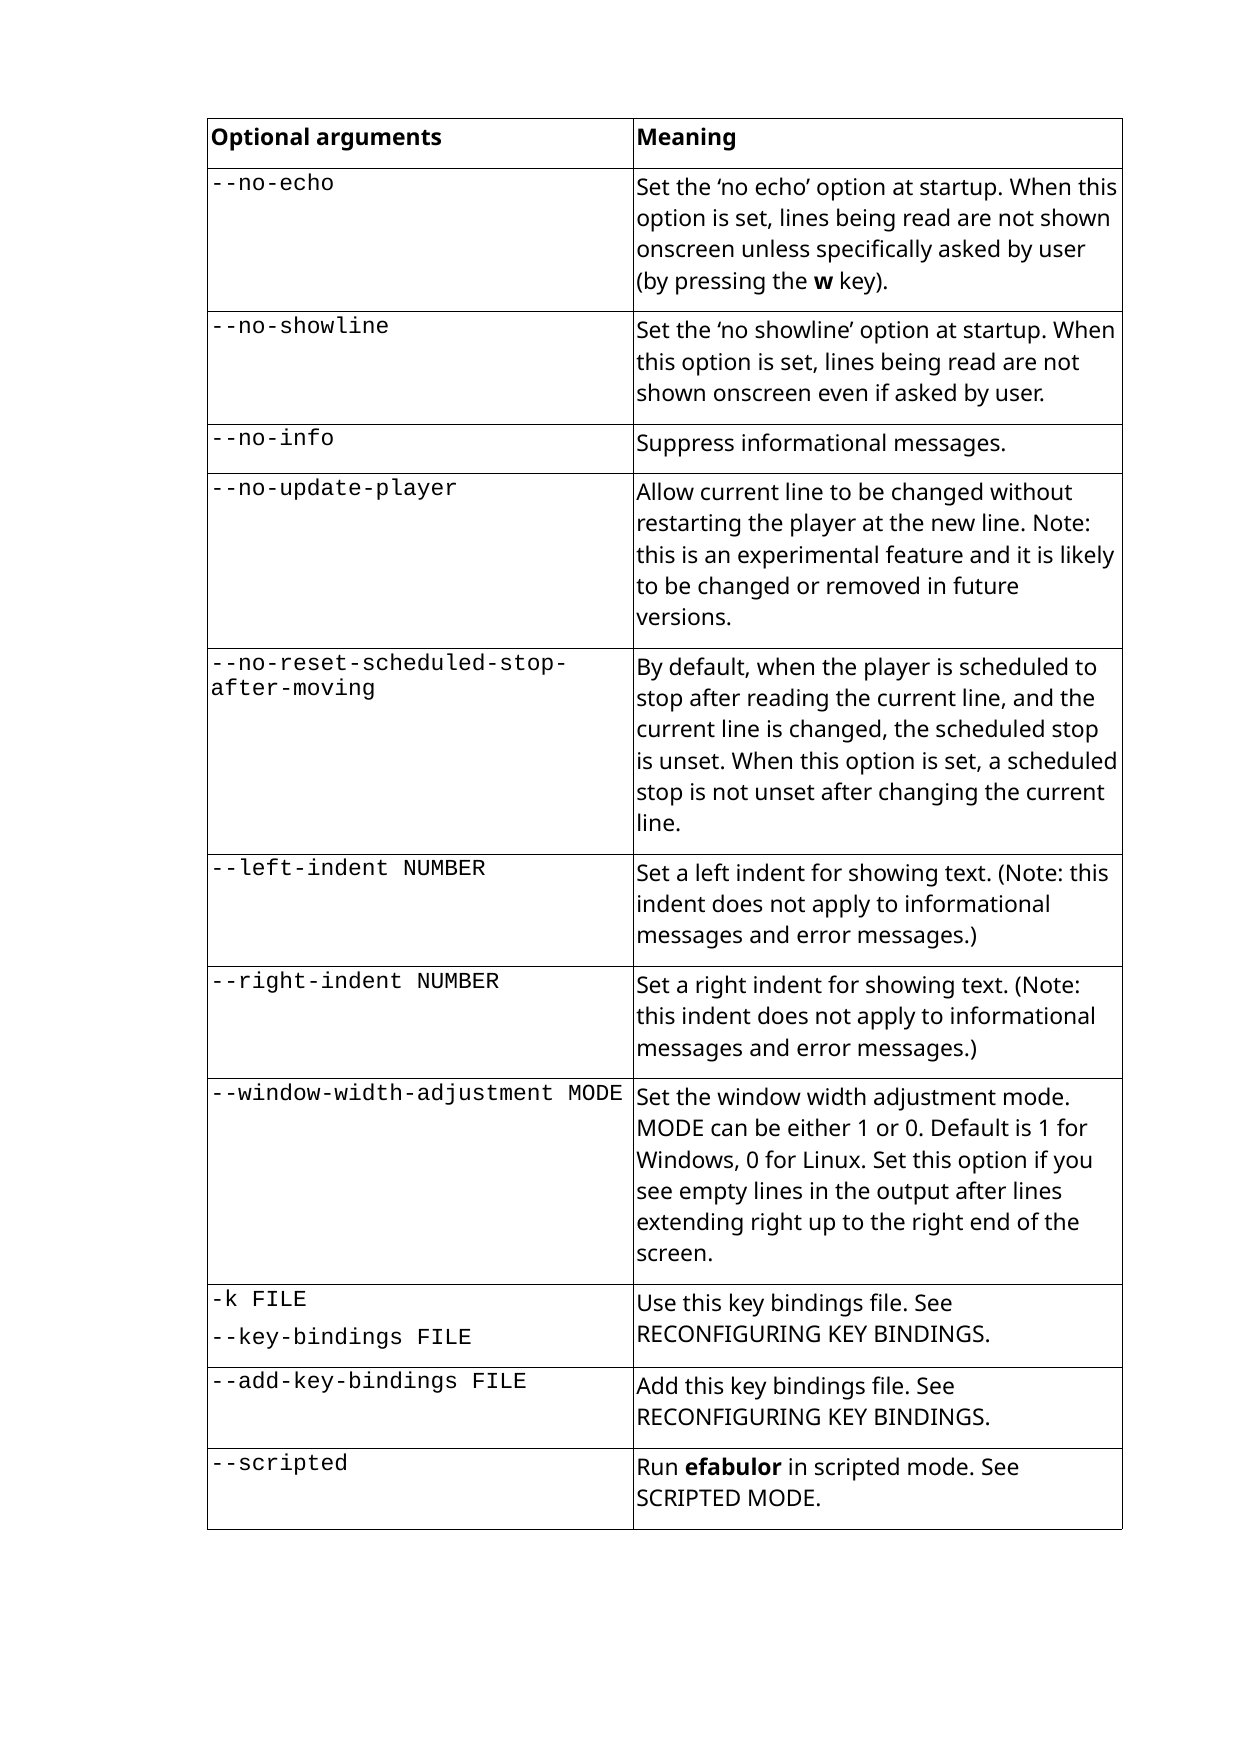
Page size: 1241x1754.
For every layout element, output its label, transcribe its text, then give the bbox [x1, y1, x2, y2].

table_cell Use this key bindings file. See RECONFIGURING KEY BINDINGS. [634, 1285, 1122, 1367]
table_cell --right-indent NUMBER [208, 967, 633, 1078]
table_cell --no-showline [208, 312, 633, 423]
table_cell Run efabulor in scripted mode. See SCRIPTED MODE. [634, 1449, 1122, 1529]
table_cell Set the window width adjustment mode. MODE can be either 1 or 0. Default is 1 for Windows, 0 for Linux. Set this option if you see empty lines in the output after lines extending right up to the right end of the screen. [634, 1079, 1122, 1284]
table_cell --no-update-player [208, 474, 633, 648]
table_cell Set a left indent for showing text. (Note: this indent does not apply to informational messages and error messages.) [634, 855, 1122, 966]
table_cell --no-reset-scheduled-stop-after-moving [208, 649, 633, 854]
table_cell Set a right indent for showing text. (Note: this indent does not apply to informational messages and error messages.) [634, 967, 1122, 1078]
table_cell By default, when the player is scheduled to stop after reading the current line, and the current line is changed, the scheduled stop is unset. When this option is set, a scheduled stop is not unset after changing the current line. [634, 649, 1122, 854]
table_cell Add this key bindings file. See RECONFIGURING KEY BINDINGS. [634, 1368, 1122, 1448]
table_header Meaning [634, 119, 1122, 168]
table_cell Set the ‘no showline’ option at startup. When this option is set, lines being read are not shown onscreen even if asked by user. [634, 312, 1122, 423]
table_cell --scripted [208, 1449, 633, 1529]
table_cell -k FILE --key-bindings FILE [208, 1285, 633, 1367]
table_cell --left-indent NUMBER [208, 855, 633, 966]
table_header Optional arguments [208, 119, 633, 168]
table_cell --add-key-bindings FILE [208, 1368, 633, 1448]
table_cell Suppress informational messages. [634, 425, 1122, 473]
table_cell Allow current line to be changed without restarting the player at the new line. Note: this is an experimental feature and it is likely to be changed or removed in future versions. [634, 474, 1122, 648]
table_cell --no-echo [208, 169, 633, 311]
table_cell Set the ‘no echo’ option at startup. When this option is set, lines being read are not shown onscreen unless specifically asked by user (by pressing the w key). [634, 169, 1122, 311]
table_cell --no-info [208, 425, 633, 473]
table_cell --window-width-adjustment MODE [208, 1079, 633, 1284]
